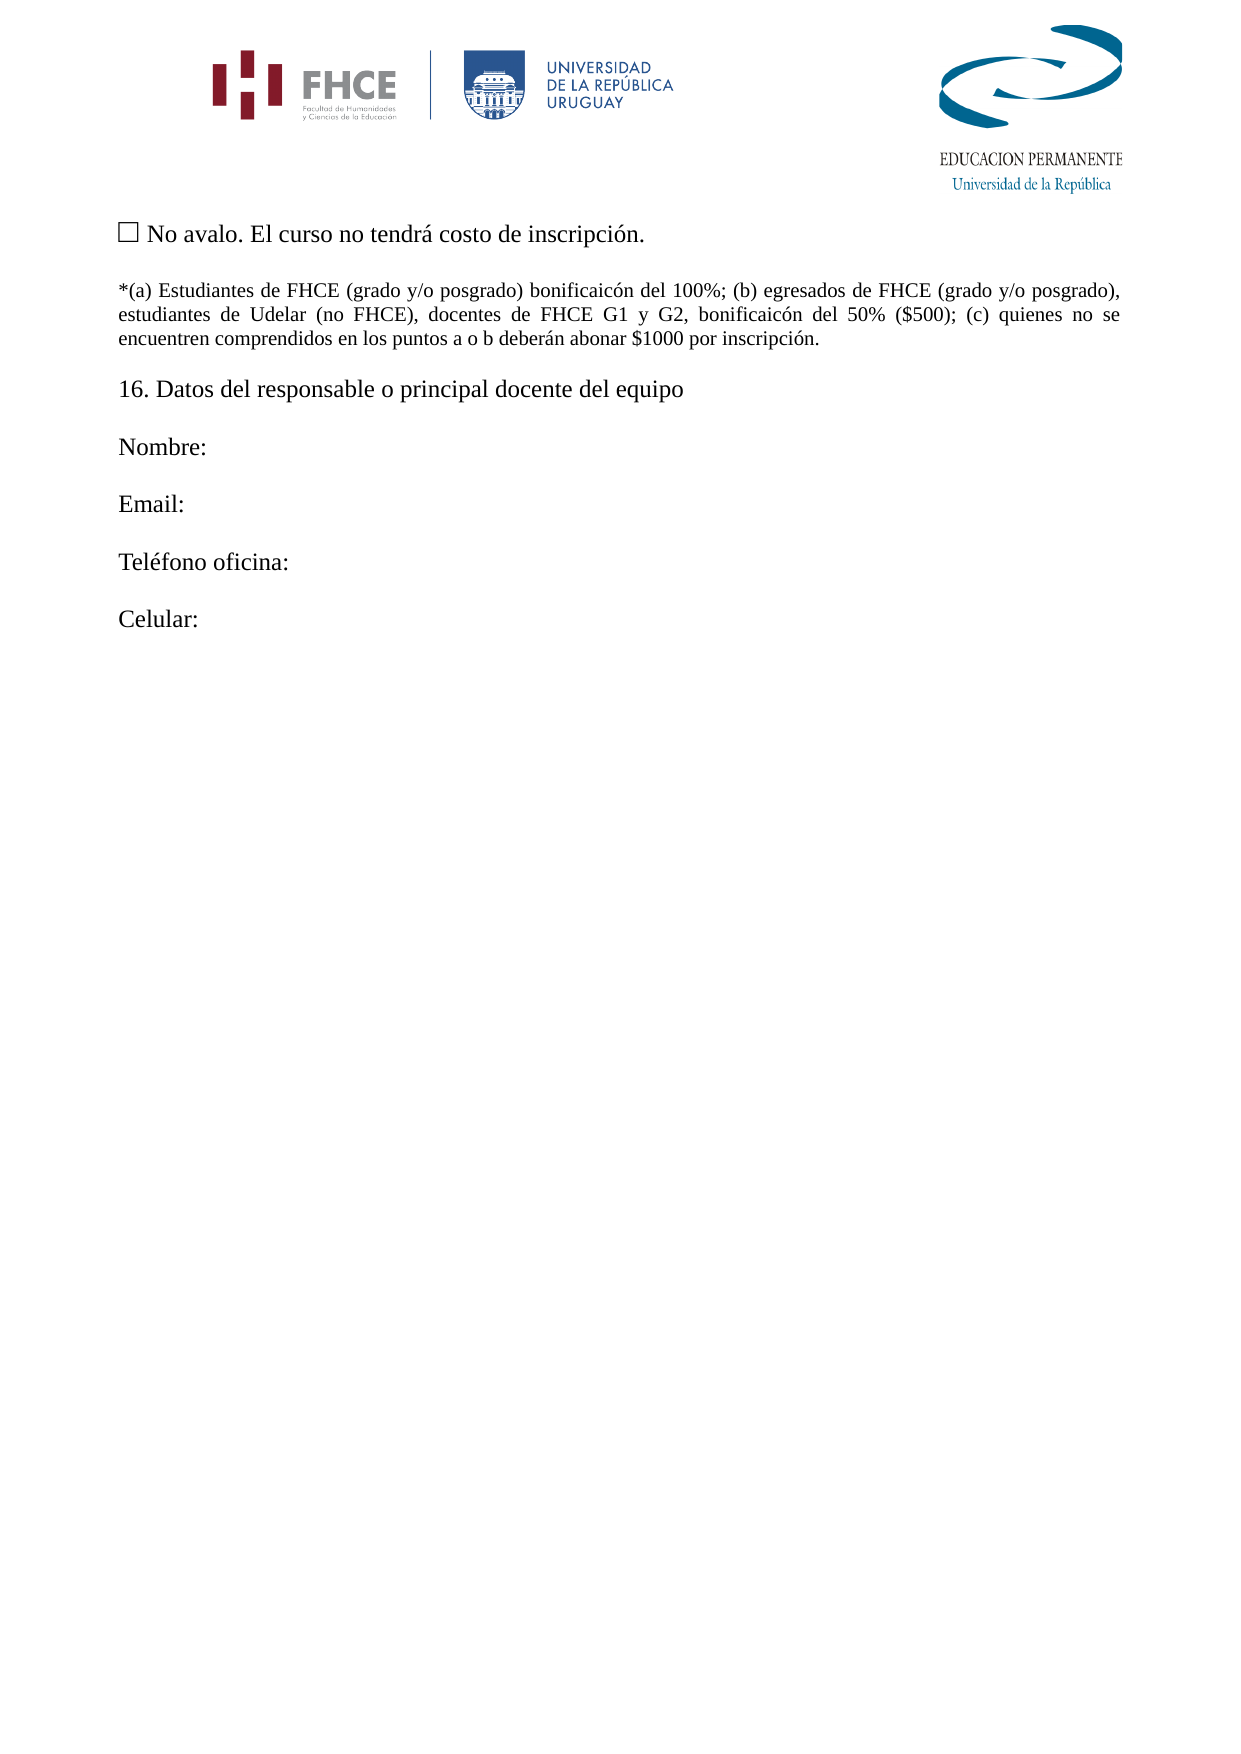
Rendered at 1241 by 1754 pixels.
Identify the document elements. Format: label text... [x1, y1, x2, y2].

picture [172, 0, 714, 171]
text Celular: [118, 604, 1122, 633]
text □ No avalo. El curso no tendrá costo de inscripción. [118, 211, 1122, 249]
text Email: [118, 489, 1122, 518]
text Teléfono oficina: [118, 547, 1122, 576]
picture [939, 25, 1123, 194]
list 16. Datos del responsable o principal docente del equipo [118, 374, 1122, 403]
picture [1087, 25, 1123, 43]
text *(a) Estudiantes de FHCE (grado y/o posgrado) bonificaicón del 100%; (b) egresados de FHCE (grado y/o posgrado), estudiantes de Udelar (no FHCE), docentes de FHCE G1 y G2, bonificaicón del 50% ($500); (c) quienes no se encuentren comprendidos en los puntos a o b deberán abonar $1000 por inscripción. [118, 278, 1122, 350]
text Nombre: [118, 432, 1122, 461]
